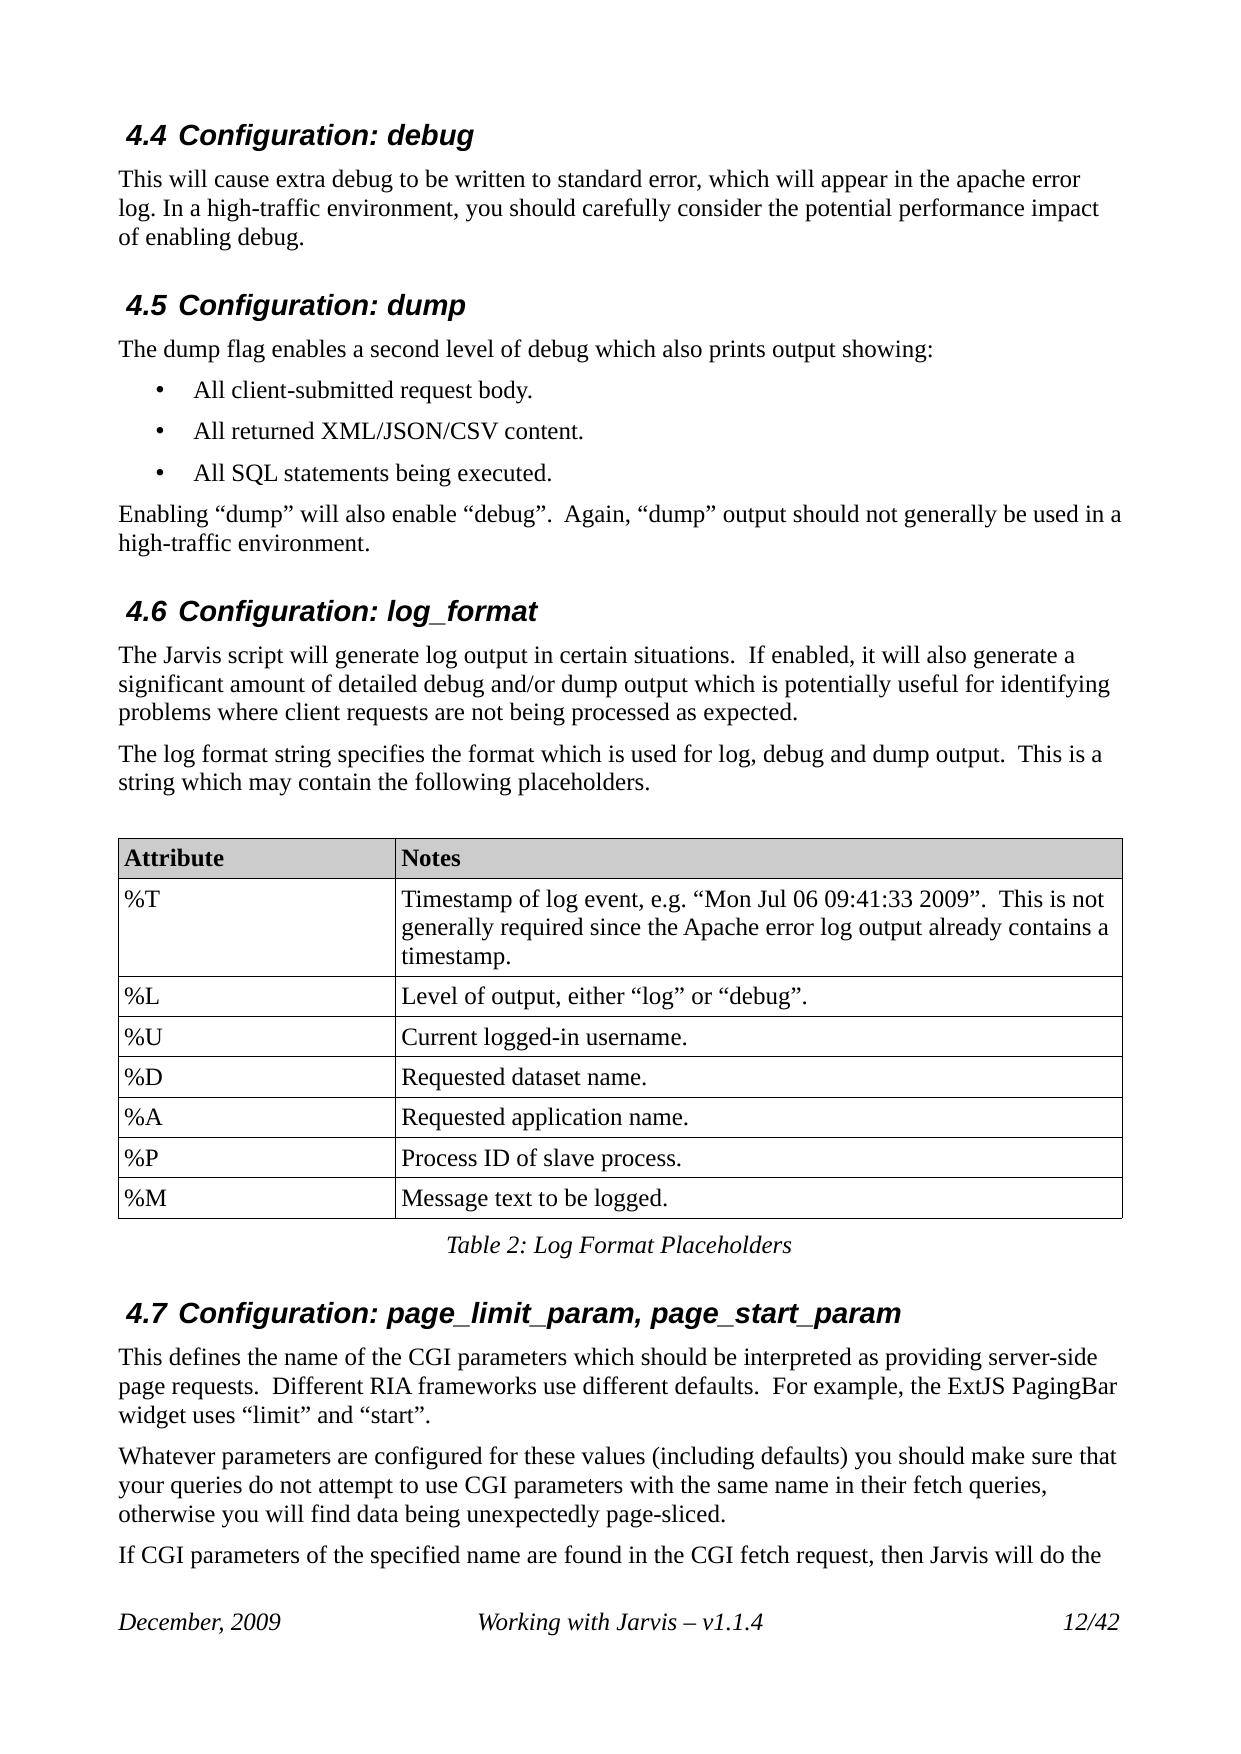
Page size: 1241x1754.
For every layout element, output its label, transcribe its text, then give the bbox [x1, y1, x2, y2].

subtitle Configuration: log_format [118, 594, 1122, 627]
table_header Attribute [119, 839, 395, 878]
subtitle Configuration: debug [118, 118, 1122, 152]
text Whatever parameters are configured for these values (including defaults) you should make sure that your queries do not attempt to use CGI parameters with the same name in their fetch queries, otherwise you will find data being unexpectedly page-sliced. [118, 1441, 1122, 1527]
text This defines the name of the CGI parameters which should be interpreted as providing server-side page requests. Different RIA frameworks use different defaults. For example, the ExtJS PagingBar widget uses “limit” and “start”. [118, 1342, 1122, 1429]
table_cell Requested application name. [396, 1098, 1122, 1137]
table_cell %D [119, 1057, 395, 1097]
table_cell Current logged-in username. [396, 1017, 1122, 1056]
table_cell %U [119, 1017, 395, 1056]
subtitle Configuration: page_limit_param, page_start_param [118, 1296, 1122, 1330]
table_cell Timestamp of log event, e.g. “Mon Jul 06 09:41:33 2009”. This is not generally required since the Apache error log output already contains a timestamp. [396, 879, 1122, 976]
table_cell Process ID of slave process. [396, 1138, 1122, 1177]
subtitle Configuration: dump [118, 288, 1122, 321]
table_cell %P [119, 1138, 395, 1177]
table_header Notes [396, 839, 1122, 878]
text The log format string specifies the format which is used for log, debug and dump output. This is a string which may contain the following placeholders. [118, 739, 1122, 796]
table_cell %T [119, 879, 395, 976]
text Enabling “dump” will also enable “debug”. Again, “dump” output should not generally be used in a high-traffic environment. [118, 499, 1122, 556]
text Table 2: Log Format Placeholders [118, 1230, 1122, 1259]
table_cell %A [119, 1098, 395, 1137]
list All client-submitted request body. [156, 375, 1122, 404]
table_cell Message text to be logged. [396, 1178, 1122, 1217]
text This will cause extra debug to be written to standard error, which will appear in the apache error log. In a high-traffic environment, you should carefully consider the potential performance impact of enabling debug. [118, 164, 1122, 250]
list All SQL statements being executed. [156, 458, 1122, 486]
table_cell %L [119, 977, 395, 1016]
table_cell Requested dataset name. [396, 1057, 1122, 1097]
table_cell Level of output, either “log” or “debug”. [396, 977, 1122, 1016]
table_cell %M [119, 1178, 395, 1217]
text If CGI parameters of the specified name are found in the CGI fetch request, then Jarvis will do the [118, 1540, 1122, 1569]
list All returned XML/JSON/CSV content. [156, 416, 1122, 445]
text The Jarvis script will generate log output in certain situations. If enabled, it will also generate a significant amount of detailed debug and/or dump output which is potentially useful for identifying problems where client requests are not being processed as expected. [118, 640, 1122, 726]
text The dump flag enables a second level of debug which also prints output showing: [118, 334, 1122, 363]
